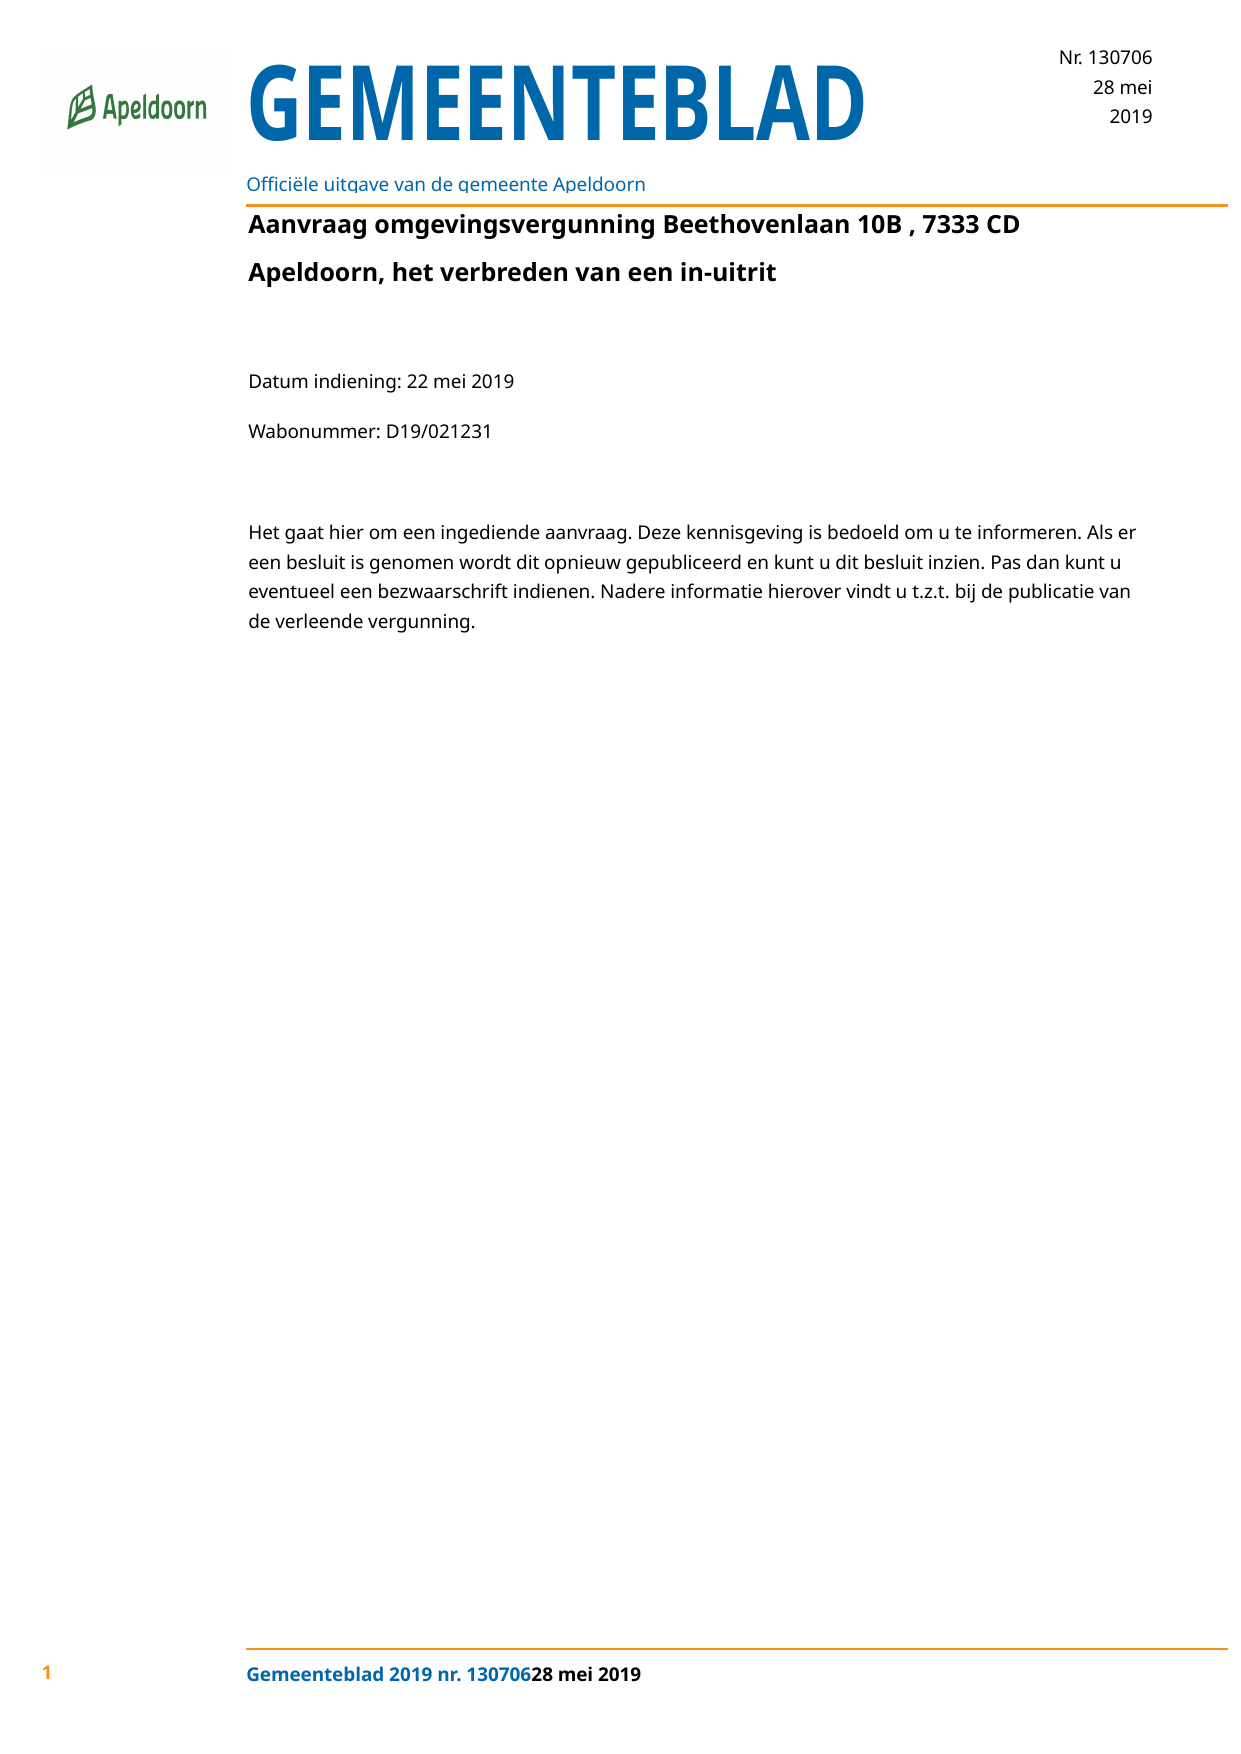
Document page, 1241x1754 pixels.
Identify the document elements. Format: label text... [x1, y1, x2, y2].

text Het gaat hier om een ingediende aanvraag. Deze kennisgeving is bedoeld om u te informeren. Als er een besluit is genomen wordt dit opnieuw gepubliceerd en kunt u dit besluit inzien. Pas dan kunt u eventueel een bezwaarschrift indienen. Nadere informatie hierover vindt u t.z.t. bij de publicatie van de verleende vergunning. [248, 519, 1152, 634]
picture [41, 47, 231, 172]
text Wabonummer: D19/021231 [248, 419, 1152, 444]
text Aanvraag omgevingsvergunning Beethovenlaan 10B , 7333 CD Apeldoorn, het verbreden van een in-uitrit [248, 207, 1152, 288]
text Datum indiening: 22 mei 2019 [248, 368, 1152, 394]
